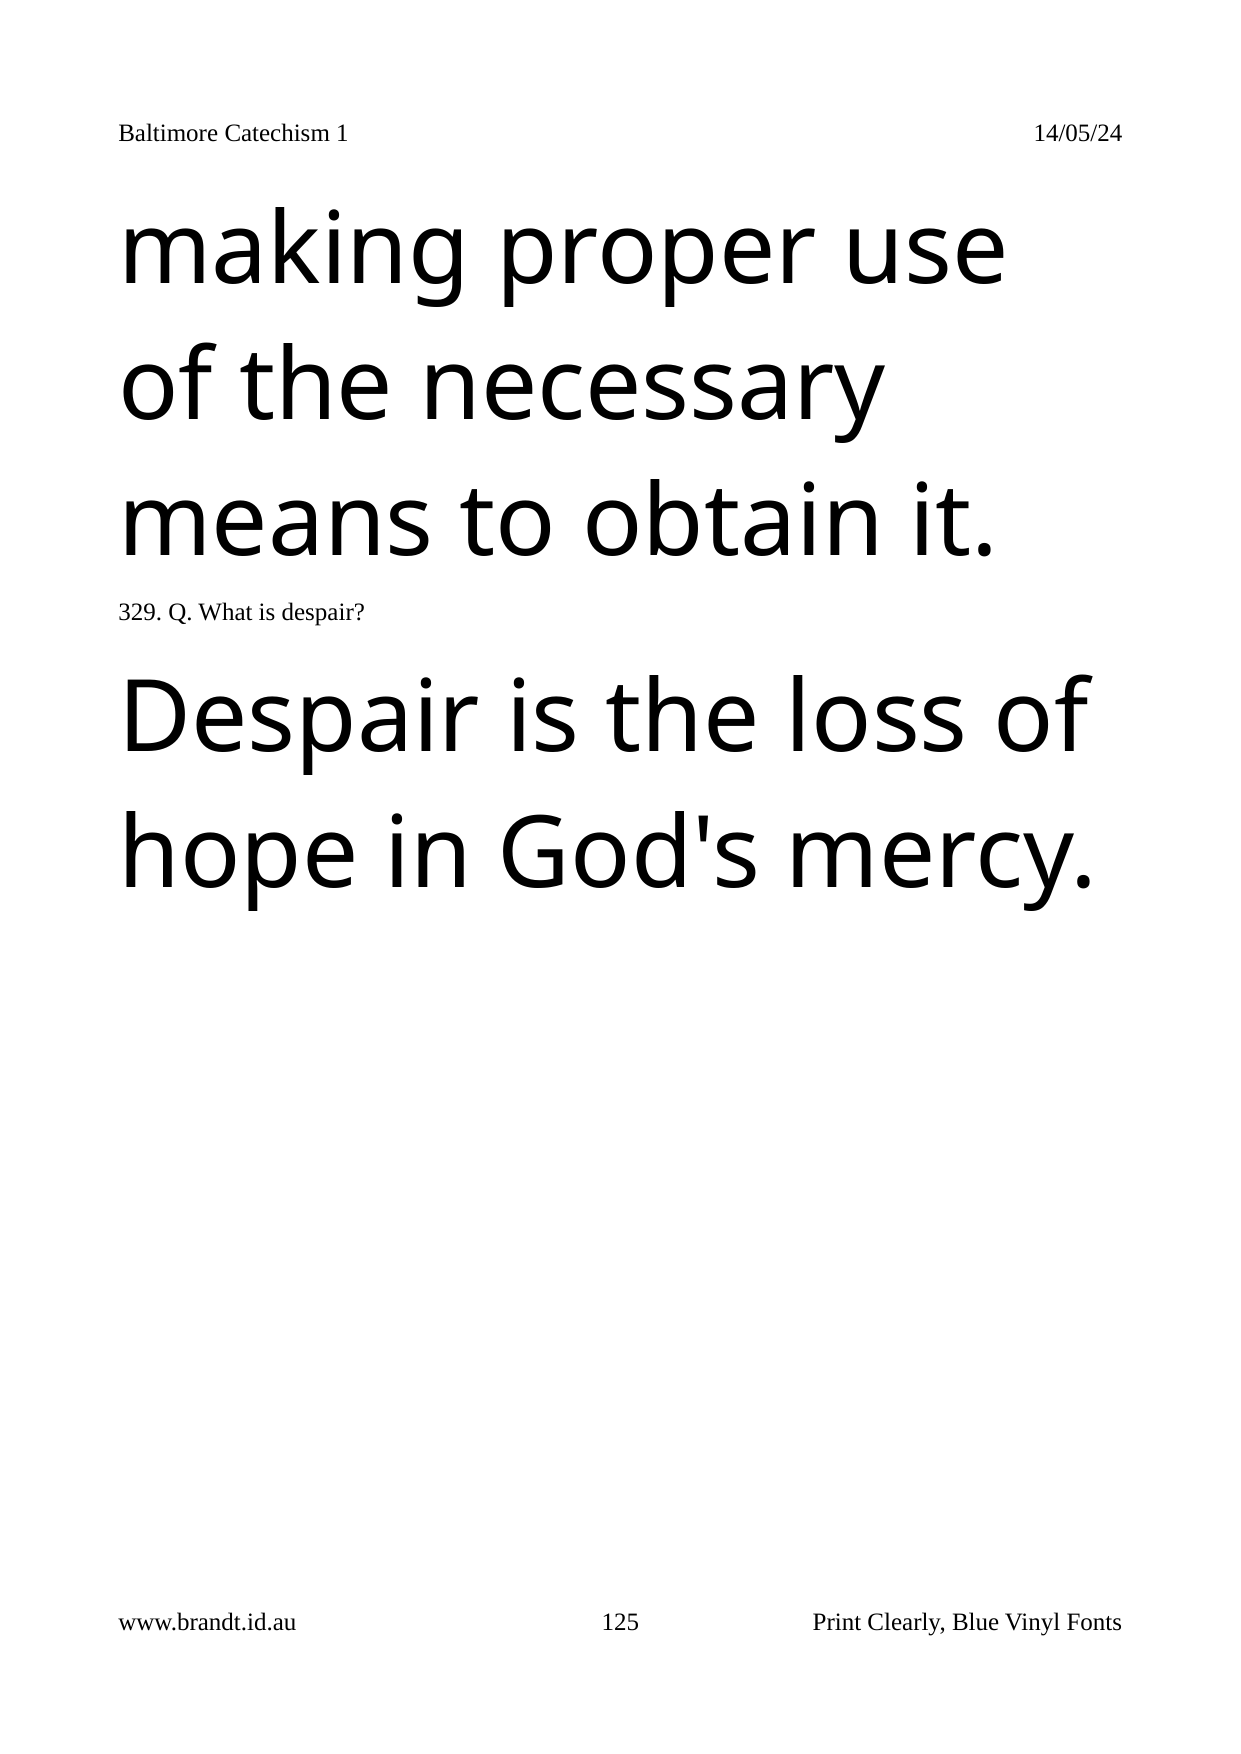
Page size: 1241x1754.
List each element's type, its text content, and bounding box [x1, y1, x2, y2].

text Despair is the loss of hope in God's mercy. [118, 644, 1122, 917]
text making proper use of the necessary means to obtain it. [118, 176, 1122, 585]
text 329. Q. What is despair? [118, 597, 1122, 626]
